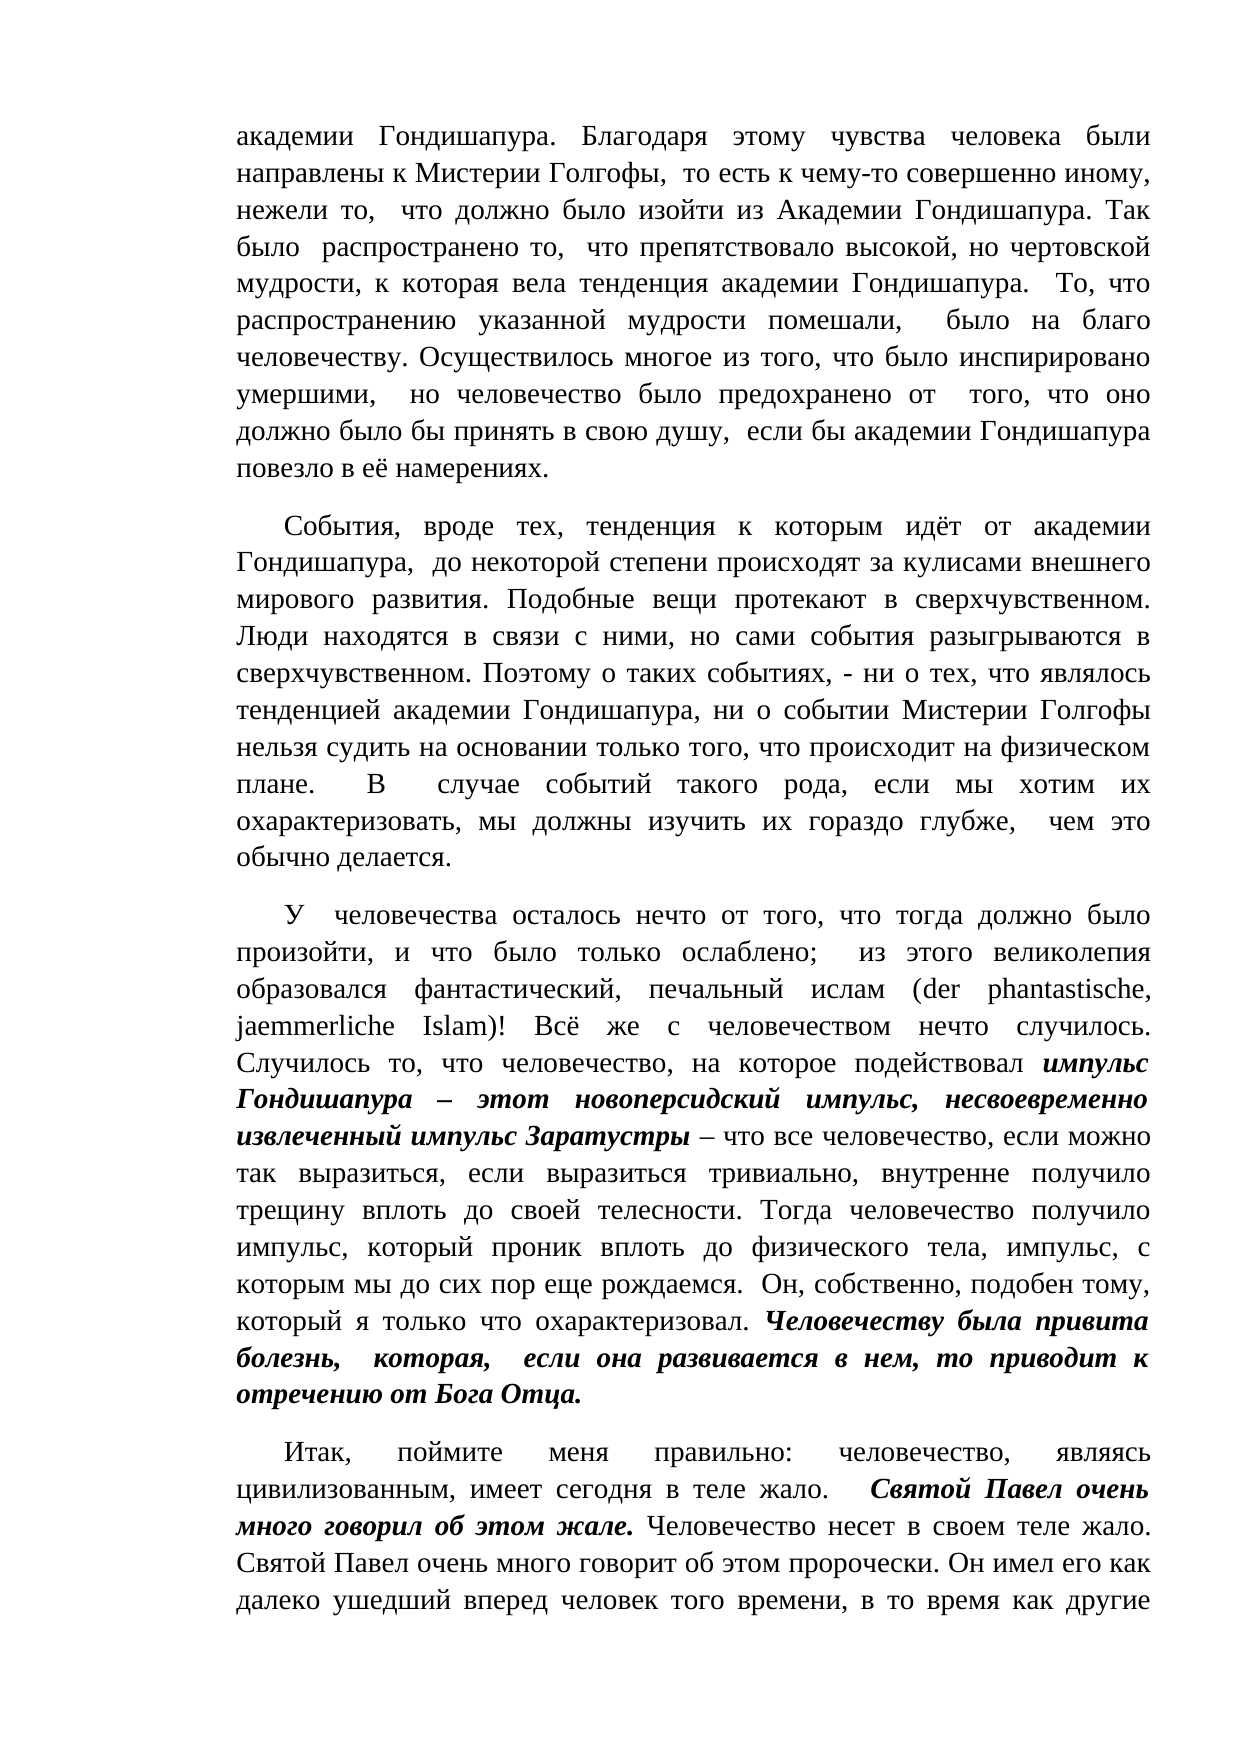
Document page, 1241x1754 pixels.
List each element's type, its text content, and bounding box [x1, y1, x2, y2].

text Итак, поймите меня правильно: человечество, являясь цивилизованным, имеет сегодня в теле жало. Святой Павел очень много говорил об этом жале. Человечество несет в своем теле жало. Святой Павел очень много говорит об этом пророчески. Он имел его как далеко ушедший вперед человек того времени, в то время как другие [236, 1434, 1152, 1615]
text академии Гондишапура. Благодаря этому чувства человека были направлены к Мистерии Голгофы, то есть к чему-то совершенно иному, нежели то, что должно было изойти из Академии Гондишапура. Так было распространено то, что препятствовало высокой, но чертовской мудрости, к которая вела тенденция академии Гондишапура. То, что распространению указанной мудрости помешали, было на благо человечеству. Осуществилось многое из того, что было инспирировано умершими, но человечество было предохранено от того, что оно должно было бы принять в свою душу, если бы академии Гондишапура повезло в её намерениях. [236, 118, 1152, 483]
text События, вроде тех, тенденция к которым идёт от академии Гондишапура, до некоторой степени происходят за кулисами внешнего мирового развития. Подобные вещи протекают в сверхчувственном. Люди находятся в связи с ними, но сами события разыгрываются в сверхчувственном. Поэтому о таких событиях, - ни о тех, что являлось тенденцией академии Гондишапура, ни о событии Мистерии Голгофы нельзя судить на основании только того, что происходит на физическом плане. В случае событий такого рода, если мы хотим их охарактеризовать, мы должны изучить их гораздо глубже, чем это обычно делается. [236, 508, 1152, 873]
text У человечества осталось нечто от того, что тогда должно было произойти, и что было только ослаблено; из этого великолепия образовался фантастический, печальный ислам (der phantastische, jaemmerliche Islam)! Всё же с человечеством нечто случилось. Случилось то, что человечество, на которое подействовал импульс Гондишапура – этот новоперсидский импульс, несвоевременно извлеченный импульс Заратустры – что все человечество, если можно так выразиться, если выразиться тривиально, внутренне получило трещину вплоть до своей телесности. Тогда человечество получило импульс, который проник вплоть до физического тела, импульс, с которым мы до сих пор еще рождаемся. Он, собственно, подобен тому, который я только что охарактеризовал. Человечеству была привита болезнь, которая, если она развивается в нем, то приводит к отречению от Бога Отца. [236, 897, 1152, 1410]
